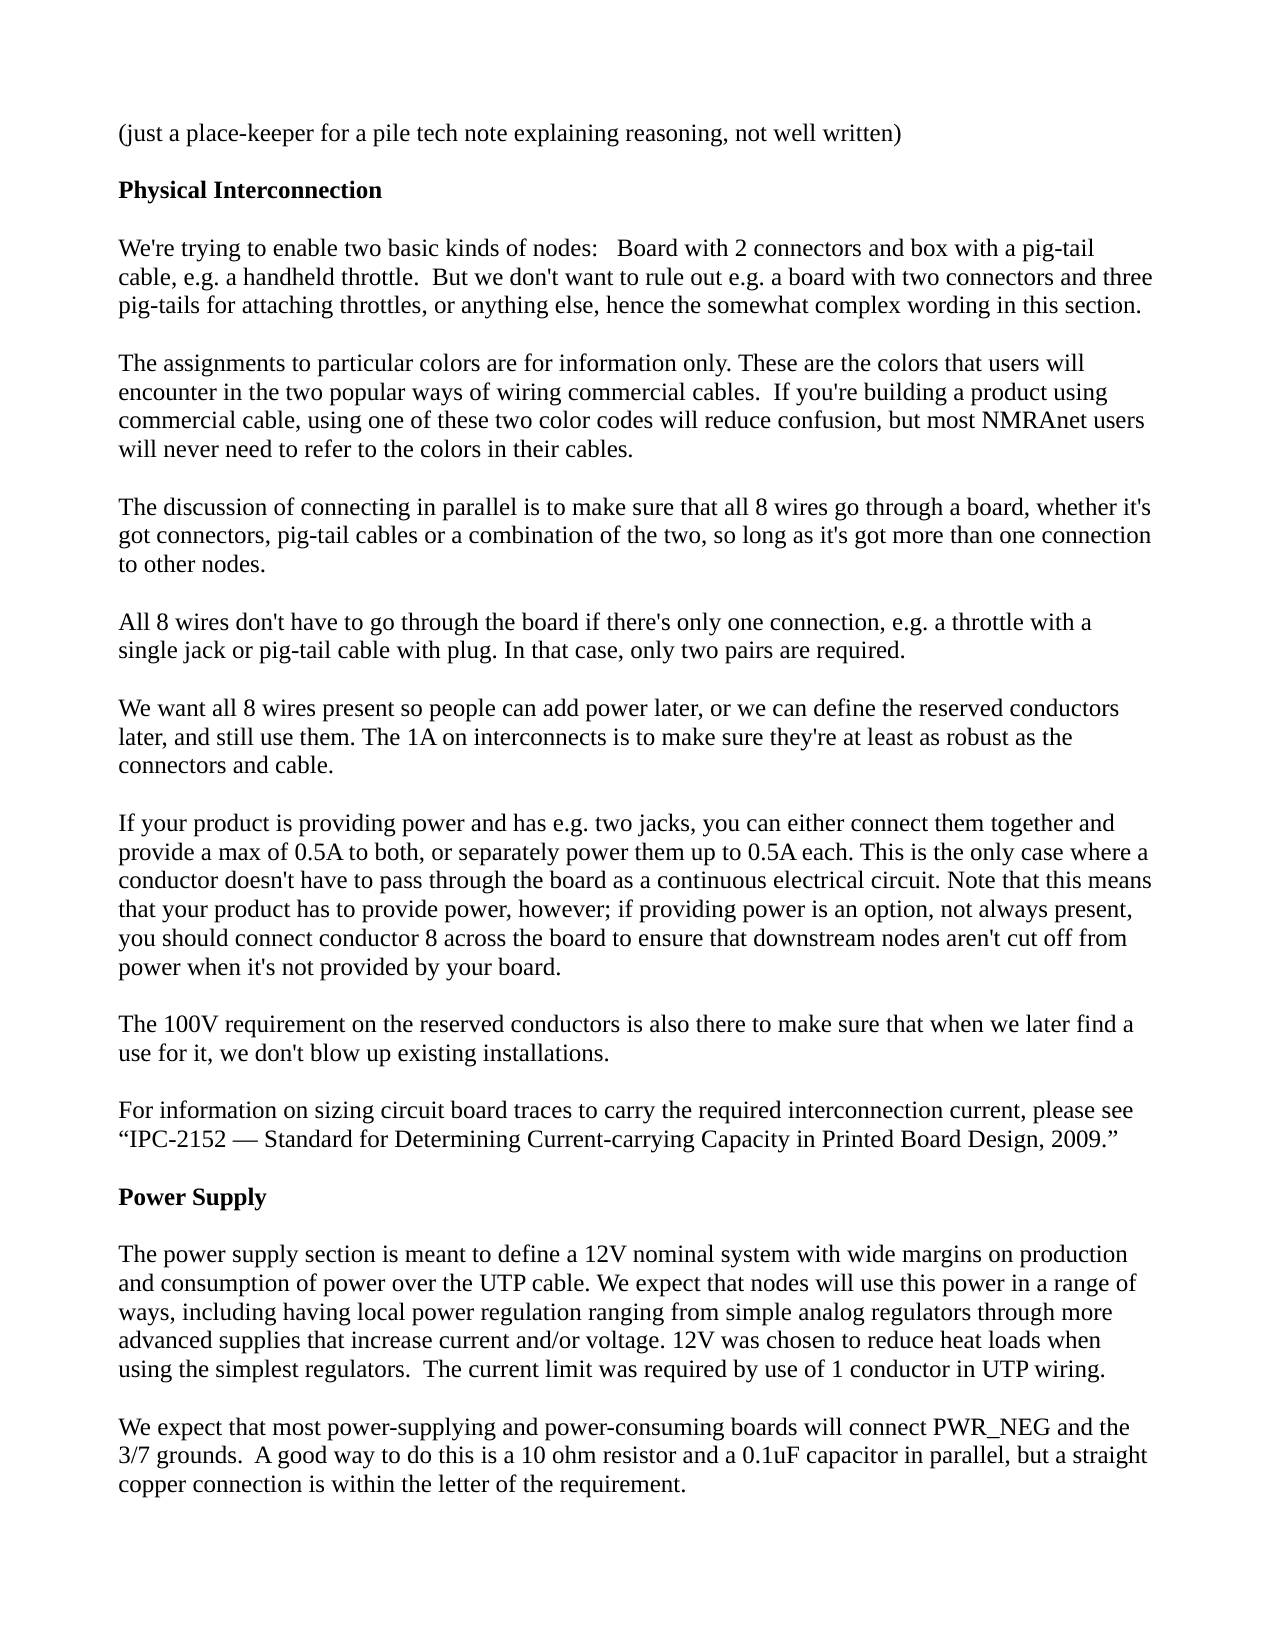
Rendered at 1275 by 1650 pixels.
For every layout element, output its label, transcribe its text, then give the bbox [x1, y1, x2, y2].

text For information on sizing circuit board traces to carry the required interconnection current, please see “IPC-2152 — Standard for Determining Current-carrying Capacity in Printed Board Design, 2009.” [118, 1096, 1157, 1153]
text If your product is providing power and has e.g. two jacks, you can either connect them together and provide a max of 0.5A to both, or separately power them up to 0.5A each. This is the only case where a conductor doesn't have to pass through the board as a continuous electrical circuit. Note that this means that your product has to provide power, however; if providing power is an option, not always present, you should connect conductor 8 across the board to ensure that downstream nodes aren't cut off from power when it's not provided by your board. [118, 808, 1157, 981]
text We expect that most power-supplying and power-consuming boards will connect PWR_NEG and the 3/7 grounds. A good way to do this is a 10 ohm resistor and a 0.1uF capacitor in parallel, but a straight copper connection is within the letter of the requirement. [118, 1412, 1157, 1498]
text (just a place-keeper for a pile tech note explaining reasoning, not well written) [118, 118, 1157, 147]
text Power Supply [118, 1182, 1157, 1211]
text Physical Interconnection [118, 176, 1157, 204]
text All 8 wires don't have to go through the board if there's only one connection, e.g. a throttle with a single jack or pig-tail cable with plug. In that case, only two pairs are required. [118, 607, 1157, 664]
text The 100V requirement on the reserved conductors is also there to make sure that when we later find a use for it, we don't blow up existing installations. [118, 1009, 1157, 1067]
text The power supply section is meant to define a 12V nominal system with wide margins on production and consumption of power over the UTP cable. We expect that nodes will use this power in a range of ways, including having local power regulation ranging from simple analog regulators through more advanced supplies that increase current and/or voltage. 12V was chosen to reduce heat loads when using the simplest regulators. The current limit was required by use of 1 conductor in UTP wiring. [118, 1239, 1157, 1383]
text We want all 8 wires present so people can add power later, or we can define the reserved conductors later, and still use them. The 1A on interconnects is to make sure they're at least as robust as the connectors and cable. [118, 693, 1157, 779]
text The discussion of connecting in parallel is to make sure that all 8 wires go through a board, whether it's got connectors, pig-tail cables or a combination of the two, so long as it's got more than one connection to other nodes. [118, 492, 1157, 578]
text The assignments to particular colors are for information only. These are the colors that users will encounter in the two popular ways of wiring commercial cables. If you're building a product using commercial cable, using one of these two color codes will reduce confusion, but most NMRAnet users will never need to refer to the colors in their cables. [118, 348, 1157, 463]
text We're trying to enable two basic kinds of nodes: Board with 2 connectors and box with a pig-tail cable, e.g. a handheld throttle. But we don't want to rule out e.g. a board with two connectors and three pig-tails for attaching throttles, or anything else, hence the somewhat complex wording in this section. [118, 233, 1157, 319]
